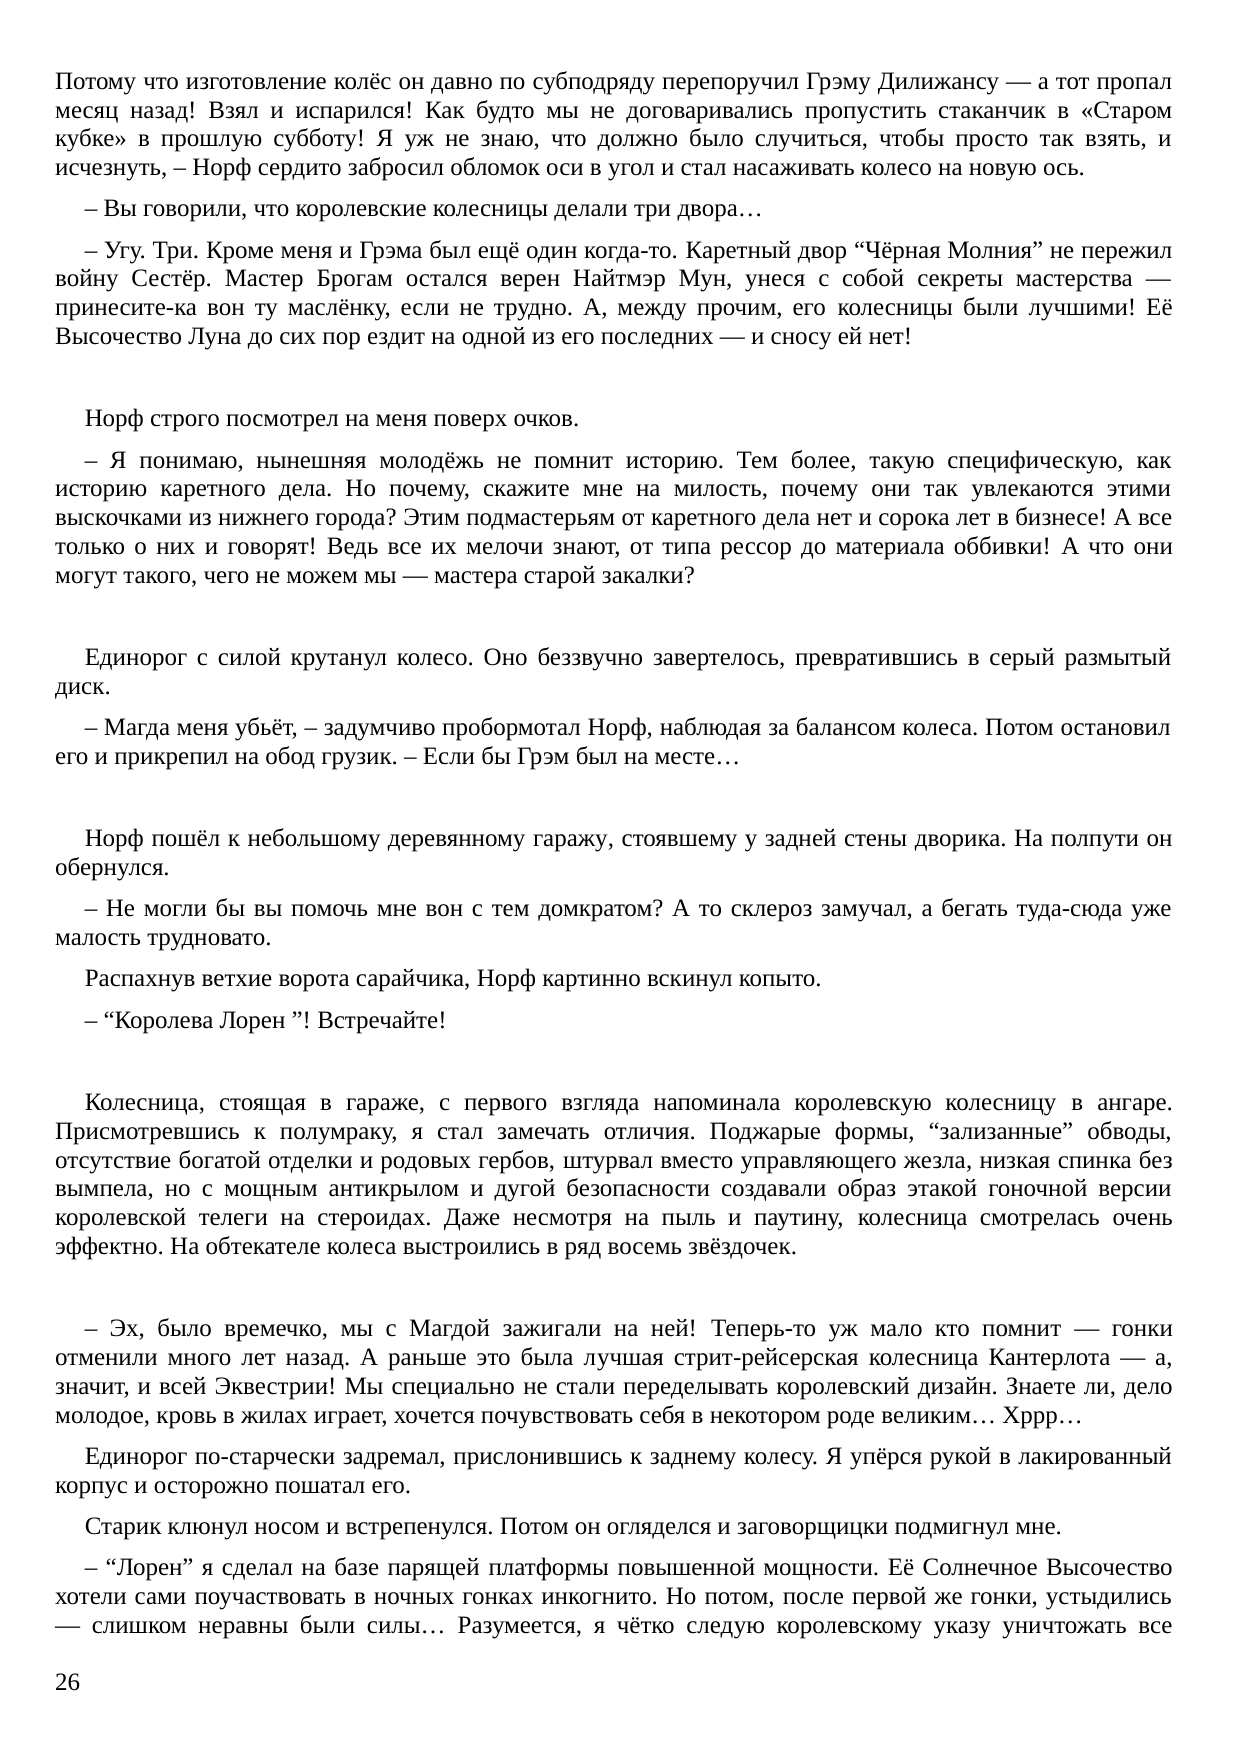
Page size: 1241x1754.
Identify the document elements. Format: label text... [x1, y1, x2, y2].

text Единорог с силой крутанул колесо. Оно беззвучно завертелось, превратившись в серый размытый диск. [55, 642, 1173, 700]
text – Эх, было времечко, мы с Магдой зажигали на ней! Теперь-то уж мало кто помнит — гонки отменили много лет назад. А раньше это была лучшая стрит-рейсерская колесница Кантерлота — а, значит, и всей Эквестрии! Мы специально не стали переделывать королевский дизайн. Знаете ли, дело молодое, кровь в жилах играет, хочется почувствовать себя в некотором роде великим… Хррр… [55, 1313, 1173, 1428]
text Потому что изготовление колёс он давно по субподряду перепоручил Грэму Дилижансу — а тот пропал месяц назад! Взял и испарился! Как будто мы не договаривались пропустить стаканчик в «Старом кубке» в прошлую субботу! Я уж не знаю, что должно было случиться, чтобы просто так взять, и исчезнуть, – Норф сердито забросил обломок оси в угол и стал насаживать колесо на новую ось. [55, 66, 1173, 181]
text – “Королева Лорен ”! Встречайте! [55, 1005, 1173, 1033]
text – Вы говорили, что королевские колесницы делали три двора… [55, 193, 1173, 222]
text Колесница, стоящая в гараже, с первого взгляда напоминала королевскую колесницу в ангаре. Присмотревшись к полумраку, я стал замечать отличия. Поджарые формы, “зализанные” обводы, отсутствие богатой отделки и родовых гербов, штурвал вместо управляющего жезла, низкая спинка без вымпела, но с мощным антикрылом и дугой безопасности создавали образ этакой гоночной версии королевской телеги на стероидах. Даже несмотря на пыль и паутину, колесница смотрелась очень эффектно. На обтекателе колеса выстроились в ряд восемь звёздочек. [55, 1087, 1173, 1260]
text – Я понимаю, нынешняя молодёжь не помнит историю. Тем более, такую специфическую, как историю каретного дела. Но почему, скажите мне на милость, почему они так увлекаются этими выскочками из нижнего города? Этим подмастерьям от каретного дела нет и сорока лет в бизнесе! А все только о них и говорят! Ведь все их мелочи знают, от типа рессор до материала оббивки! А что они могут такого, чего не можем мы — мастера старой закалки? [55, 445, 1173, 588]
text Старик клюнул носом и встрепенулся. Потом он огляделся и заговорщицки подмигнул мне. [55, 1511, 1173, 1540]
text Норф пошёл к небольшому деревянному гаражу, стоявшему у задней стены дворика. На полпути он обернулся. [55, 823, 1173, 881]
text Единорог по-старчески задремал, прислонившись к заднему колесу. Я упёрся рукой в лакированный корпус и осторожно пошатал его. [55, 1441, 1173, 1498]
text – “Лорен” я сделал на базе парящей платформы повышенной мощности. Её Солнечное Высочество хотели сами поучаствовать в ночных гонках инкогнито. Но потом, после первой же гонки, устыдились — слишком неравны были силы… Разумеется, я чётко следую королевскому указу уничтожать все [55, 1552, 1173, 1638]
text – Магда меня убьёт, – задумчиво пробормотал Норф, наблюдая за балансом колеса. Потом остановил его и прикрепил на обод грузик. – Если бы Грэм был на месте… [55, 712, 1173, 770]
text – Угу. Три. Кроме меня и Грэма был ещё один когда-то. Каретный двор “Чёрная Молния” не пережил войну Сестёр. Мастер Брогам остался верен Найтмэр Мун, унеся с собой секреты мастерства — принесите-ка вон ту маслёнку, если не трудно. А, между прочим, его колесницы были лучшими! Её Высочество Луна до сих пор ездит на одной из его последних — и сносу ей нет! [55, 235, 1173, 350]
text – Не могли бы вы помочь мне вон с тем домкратом? А то склероз замучал, а бегать туда-сюда уже малость трудновато. [55, 893, 1173, 951]
text Распахнув ветхие ворота сарайчика, Норф картинно вскинул копыто. [55, 963, 1173, 992]
text Норф строго посмотрел на меня поверх очков. [55, 403, 1173, 432]
